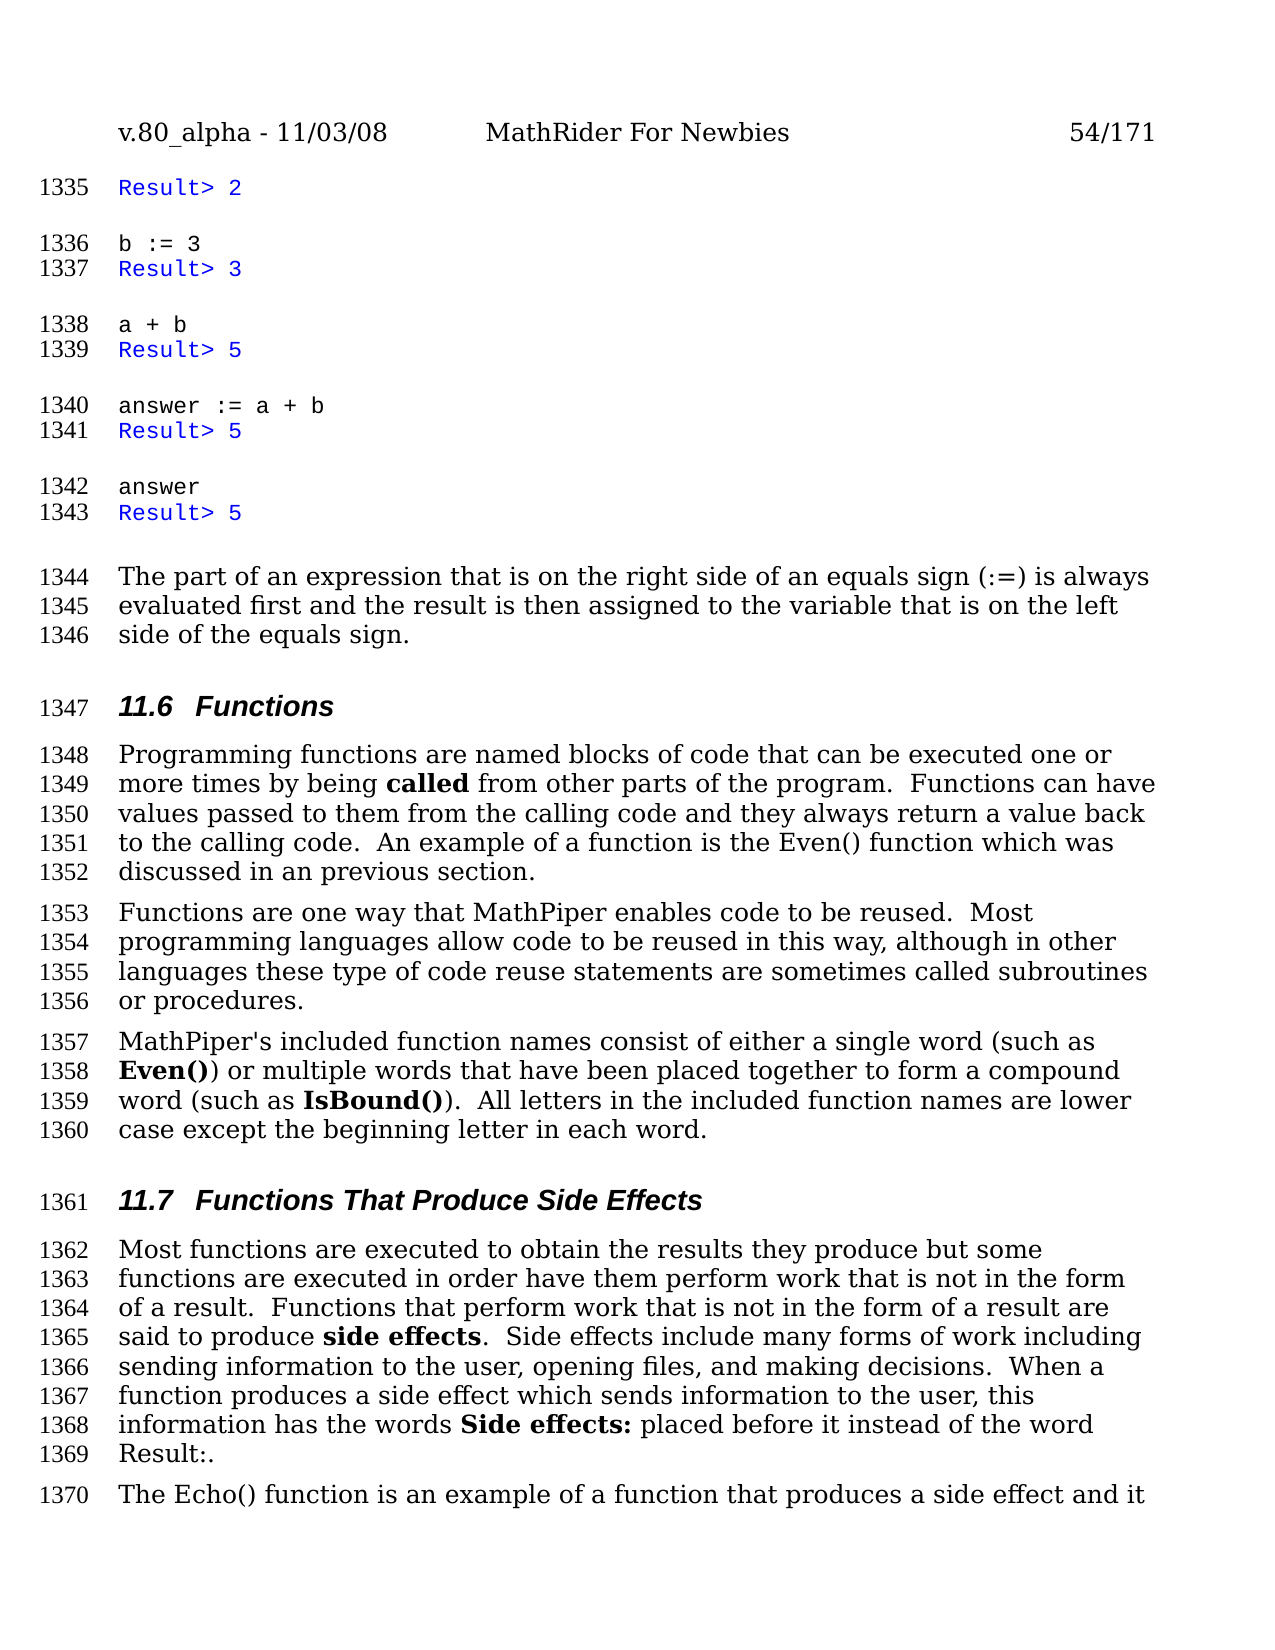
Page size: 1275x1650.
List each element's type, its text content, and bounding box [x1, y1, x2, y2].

text Programming functions are named blocks of code that can be executed one or more times by being called from other parts of the program. Functions can have values passed to them from the calling code and they always return a value back to the calling code. An example of a function is the Even() function which was discussed in an previous section. [118, 740, 1157, 886]
text The part of an expression that is on the right side of an equals sign (:=) is always evaluated first and the result is then assigned to the variable that is on the left side of the equals sign. [118, 562, 1157, 649]
text Functions are one way that MathPiper enables code to be reused. Most programming languages allow code to be reused in this way, although in other languages these type of code reuse statements are sometimes called subroutines or procedures. [118, 898, 1157, 1015]
text Result> 5 [118, 420, 1157, 446]
subtitle Functions [118, 689, 1157, 722]
text Result> 2 [118, 177, 1157, 203]
text MathPiper's included function names consist of either a single word (such as Even()) or multiple words that have been placed together to form a compound word (such as IsBound()). All letters in the included function names are lower case except the beginning letter in each word. [118, 1027, 1157, 1144]
text answer := a + b [118, 394, 1157, 420]
text Result> 3 [118, 258, 1157, 284]
text Result> 5 [118, 339, 1157, 365]
text Result> 5 [118, 501, 1157, 527]
text The Echo() function is an example of a function that produces a side effect and it [118, 1481, 1157, 1510]
text a + b [118, 313, 1157, 339]
text Most functions are executed to obtain the results they produce but some functions are executed in order have them perform work that is not in the form of a result. Functions that perform work that is not in the form of a result are said to produce side effects. Side effects include many forms of work including sending information to the user, opening files, and making decisions. When a function produces a side effect which sends information to the user, this information has the words Side effects: placed before it instead of the word Result:. [118, 1235, 1157, 1468]
text b := 3 [118, 232, 1157, 258]
subtitle Functions That Produce Side Effects [118, 1183, 1157, 1217]
text answer [118, 475, 1157, 501]
